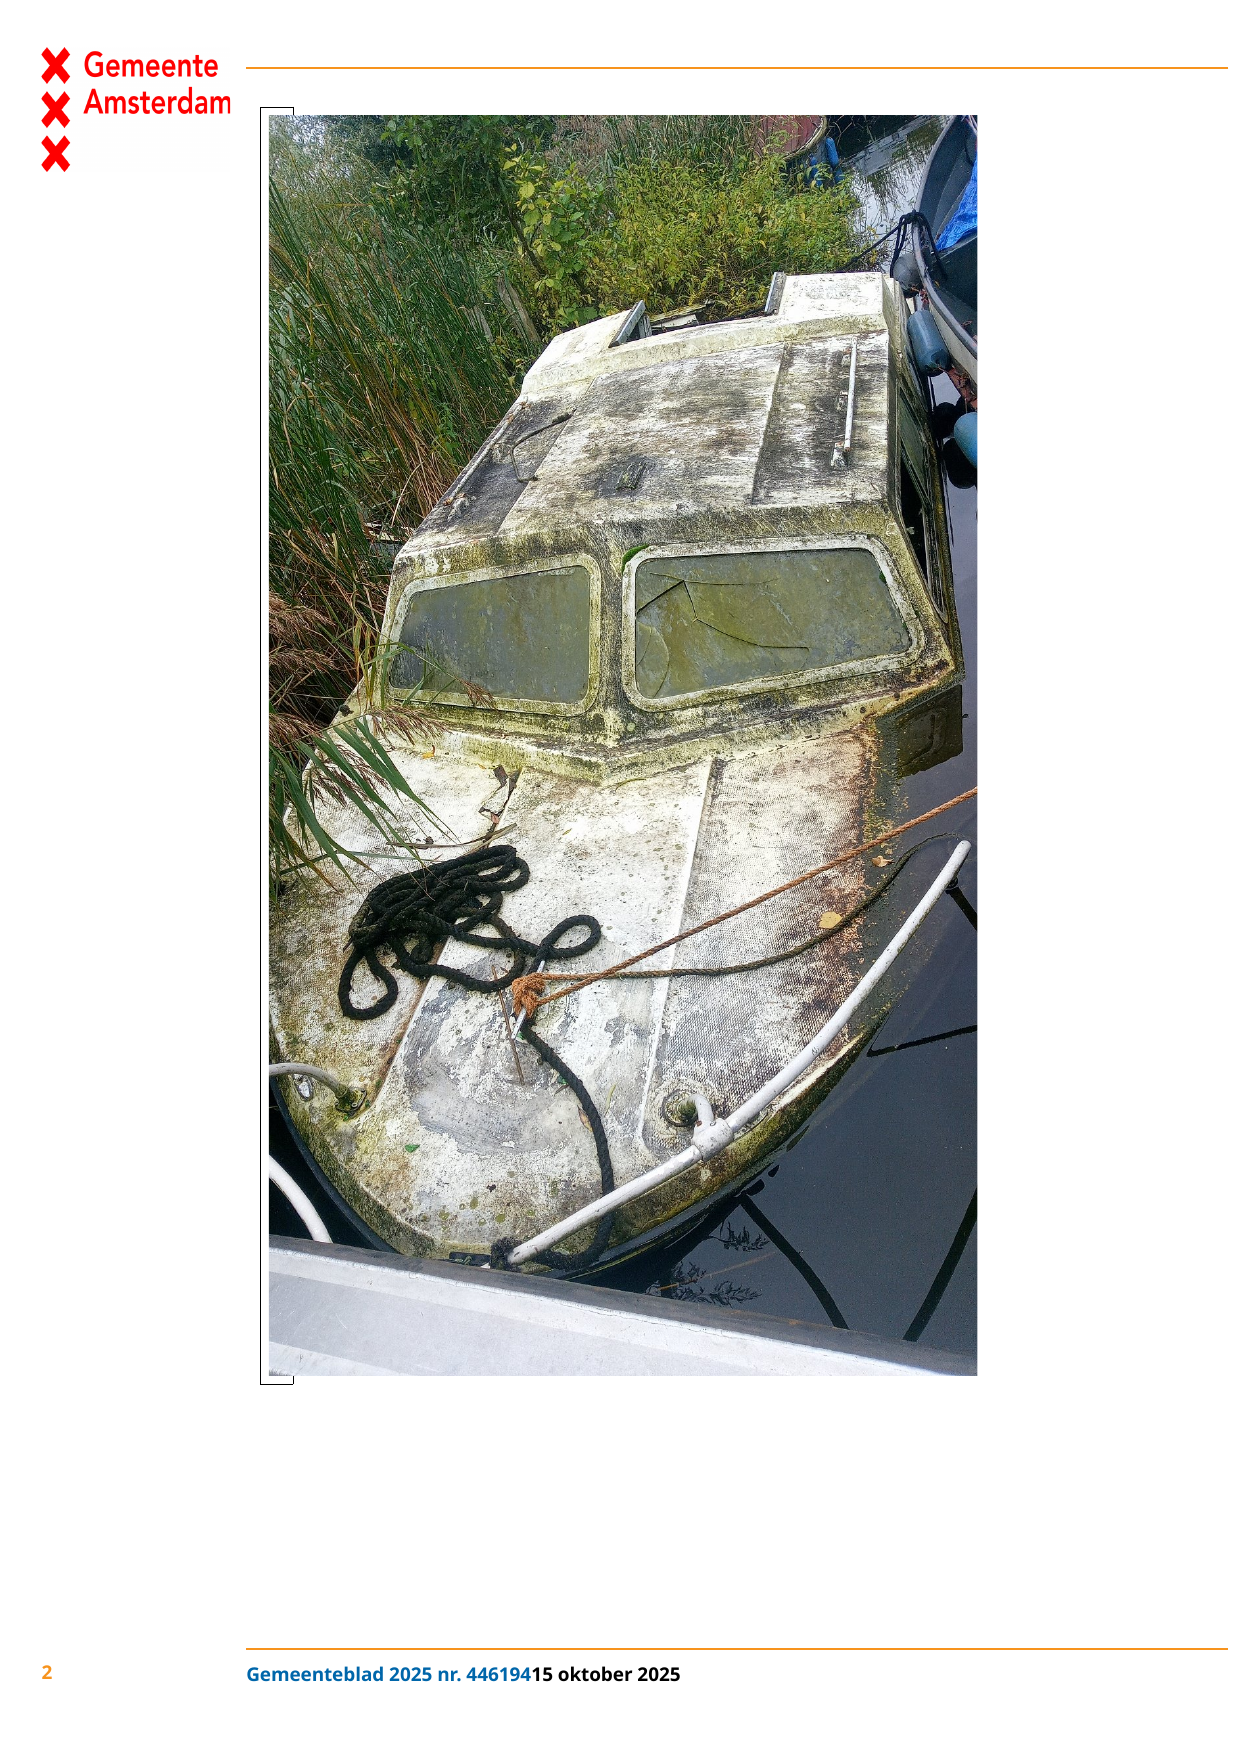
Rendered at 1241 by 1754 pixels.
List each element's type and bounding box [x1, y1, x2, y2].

picture [268, 115, 978, 1376]
picture [41, 47, 231, 172]
